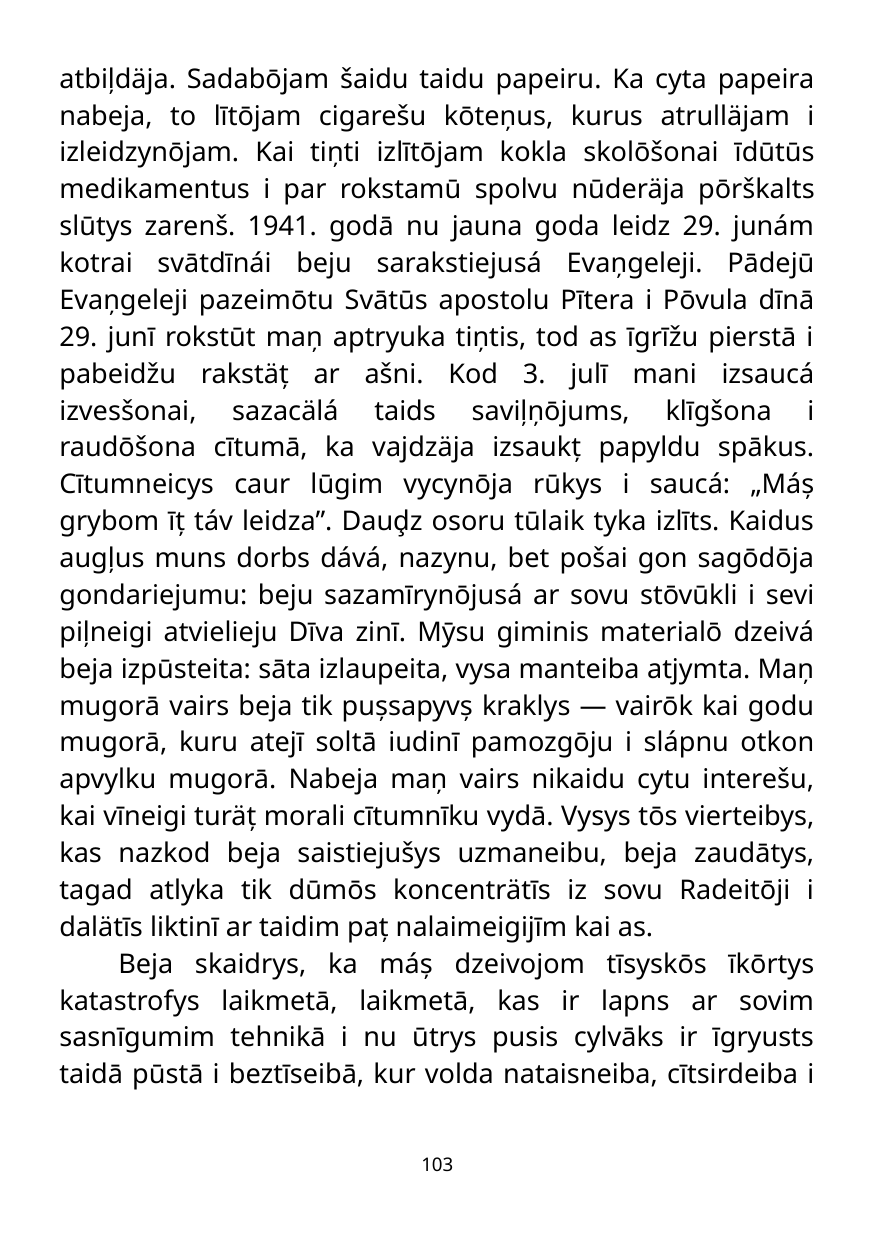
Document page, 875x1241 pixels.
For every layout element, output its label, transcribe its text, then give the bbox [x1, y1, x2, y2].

text atbiļdäja. Sadabōjam šaidu taidu papeiru. Ka cyta papeira nabeja, to lītōjam cigarešu kōteņus, kurus atrulläjam i izleidzynōjam. Kai tiņti izlītōjam kokla skolōšonai īdūtūs medikamentus i par rokstamū spolvu nūderäja pōrškalts slūtys zarenš. 1941. godā nu jauna goda leidz 29. junám kotrai svātdīnái beju sarakstiejusá Evaņgeleji. Pādejū Evaņgeleji pazeimōtu Svātūs apostolu Pītera i Pōvula dīnā 29. junī rokstūt maņ aptryuka tiņtis, tod as īgrīžu pierstā i pabeidžu rakstäț ar ašni. Kod 3. julī mani izsaucá izvesšonai, sazacälá taids saviļņōjums, klīgšona i raudōšona cītumā, ka vajdzäja izsaukț papyldu spākus. Cītumneicys caur lūgim vycynōja rūkys i saucá: „Máș grybom īț táv leidza”. Dauḑz osoru tūlaik tyka izlīts. Kaidus augļus muns dorbs dává, nazynu, bet pošai gon sagōdōja gondariejumu: beju sazamīrynōjusá ar sovu stōvūkli i sevi piļneigi atvielieju Dīva zinī. Mȳsu giminis materialō dzeivá beja izpūsteita: sāta izlaupeita, vysa manteiba atjymta. Maņ mugorā vairs beja tik pușsapyvș kraklys — vairōk kai godu mugorā, kuru atejī soltā iudinī pamozgōju i slápnu otkon apvylku mugorā. Nabeja maņ vairs nikaidu cytu interešu, kai vīneigi turäț morali cītumnīku vydā. Vysys tōs vierteibys, kas nazkod beja saistiejušys uzmaneibu, beja zaudātys, tagad atlyka tik dūmōs koncenträtīs iz sovu Radeitōji i dalätīs liktinī ar taidim paț nalaimeigijīm kai as. [59, 59, 815, 944]
text Beja skaidrys, ka máș dzeivojom tīsyskōs īkōrtys katastrofys laikmetā, laikmetā, kas ir lapns ar sovim sasnīgumim tehnikā i nu ūtrys pusis cylvāks ir īgryusts taidā pūstā i beztīseibā, kur volda nataisneiba, cītsirdeiba i [59, 944, 815, 1092]
